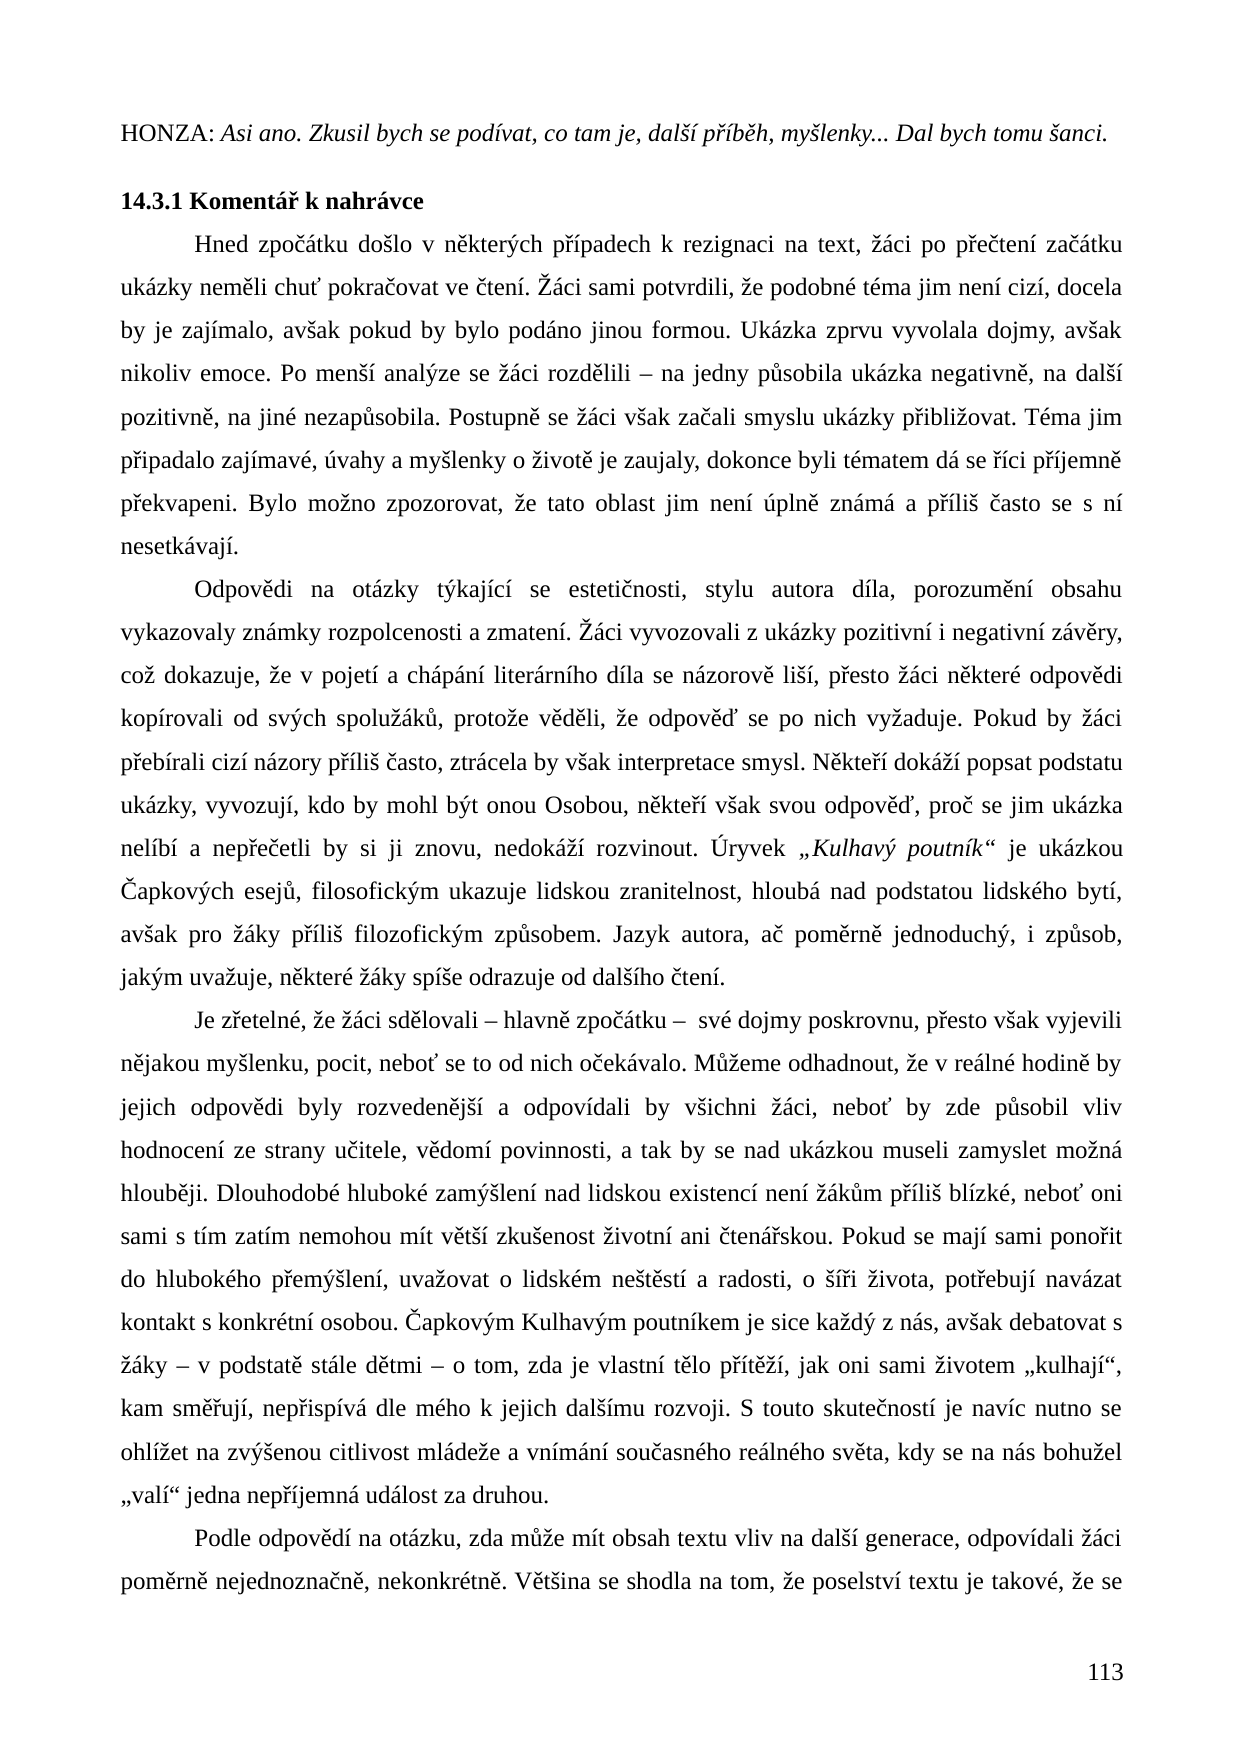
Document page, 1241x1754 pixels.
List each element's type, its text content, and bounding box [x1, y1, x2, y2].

text Odpovědi na otázky týkající se estetičnosti, stylu autora díla, porozumění obsahu vykazovaly známky rozpolcenosti a zmatení. Žáci vyvozovali z ukázky pozitivní i negativní závěry, což dokazuje, že v pojetí a chápání literárního díla se názorově liší, přesto žáci některé odpovědi kopírovali od svých spolužáků, protože věděli, že odpověď se po nich vyžaduje. Pokud by žáci přebírali cizí názory příliš často, ztrácela by však interpretace smysl. Někteří dokáží popsat podstatu ukázky, vyvozují, kdo by mohl být onou Osobou, někteří však svou odpověď, proč se jim ukázka nelíbí a nepřečetli by si ji znovu, nedokáží rozvinout. Úryvek „Kulhavý poutník“ je ukázkou Čapkových esejů, filosofickým ukazuje lidskou zranitelnost, hloubá nad podstatou lidského bytí, avšak pro žáky příliš filozofickým způsobem. Jazyk autora, ač poměrně jednoduchý, i způsob, jakým uvažuje, některé žáky spíše odrazuje od dalšího čtení. [120, 574, 1123, 991]
subtitle 14.3.1 Komentář k nahrávce [120, 186, 1123, 215]
text Hned zpočátku došlo v některých případech k rezignaci na text, žáci po přečtení začátku ukázky neměli chuť pokračovat ve čtení. Žáci sami potvrdili, že podobné téma jim není cizí, docela by je zajímalo, avšak pokud by bylo podáno jinou formou. Ukázka zprvu vyvolala dojmy, avšak nikoliv emoce. Po menší analýze se žáci rozdělili – na jedny působila ukázka negativně, na další pozitivně, na jiné nezapůsobila. Postupně se žáci však začali smyslu ukázky přibližovat. Téma jim připadalo zajímavé, úvahy a myšlenky o životě je zaujaly, dokonce byli tématem dá se říci příjemně překvapeni. Bylo možno zpozorovat, že tato oblast jim není úplně známá a příliš často se s ní nesetkávají. [120, 229, 1123, 560]
text HONZA: Asi ano. Zkusil bych se podívat, co tam je, další příběh, myšlenky... Dal bych tomu šanci. [120, 118, 1123, 147]
text Je zřetelné, že žáci sdělovali – hlavně zpočátku – své dojmy poskrovnu, přesto však vyjevili nějakou myšlenku, pocit, neboť se to od nich očekávalo. Můžeme odhadnout, že v reálné hodině by jejich odpovědi byly rozvedenější a odpovídali by všichni žáci, neboť by zde působil vliv hodnocení ze strany učitele, vědomí povinnosti, a tak by se nad ukázkou museli zamyslet možná hlouběji. Dlouhodobé hluboké zamýšlení nad lidskou existencí není žákům příliš blízké, neboť oni sami s tím zatím nemohou mít větší zkušenost životní ani čtenářskou. Pokud se mají sami ponořit do hlubokého přemýšlení, uvažovat o lidském neštěstí a radosti, o šíři života, potřebují navázat kontakt s konkrétní osobou. Čapkovým Kulhavým poutníkem je sice každý z nás, avšak debatovat s žáky – v podstatě stále dětmi – o tom, zda je vlastní tělo přítěží, jak oni sami životem „kulhají“, kam směřují, nepřispívá dle mého k jejich dalšímu rozvoji. S touto skutečností je navíc nutno se ohlížet na zvýšenou citlivost mládeže a vnímání současného reálného světa, kdy se na nás bohužel „valí“ jedna nepříjemná událost za druhou. [120, 1005, 1123, 1508]
text Podle odpovědí na otázku, zda může mít obsah textu vliv na další generace, odpovídali žáci poměrně nejednoznačně, nekonkrétně. Většina se shodla na tom, že poselství textu je takové, že se [120, 1523, 1123, 1595]
